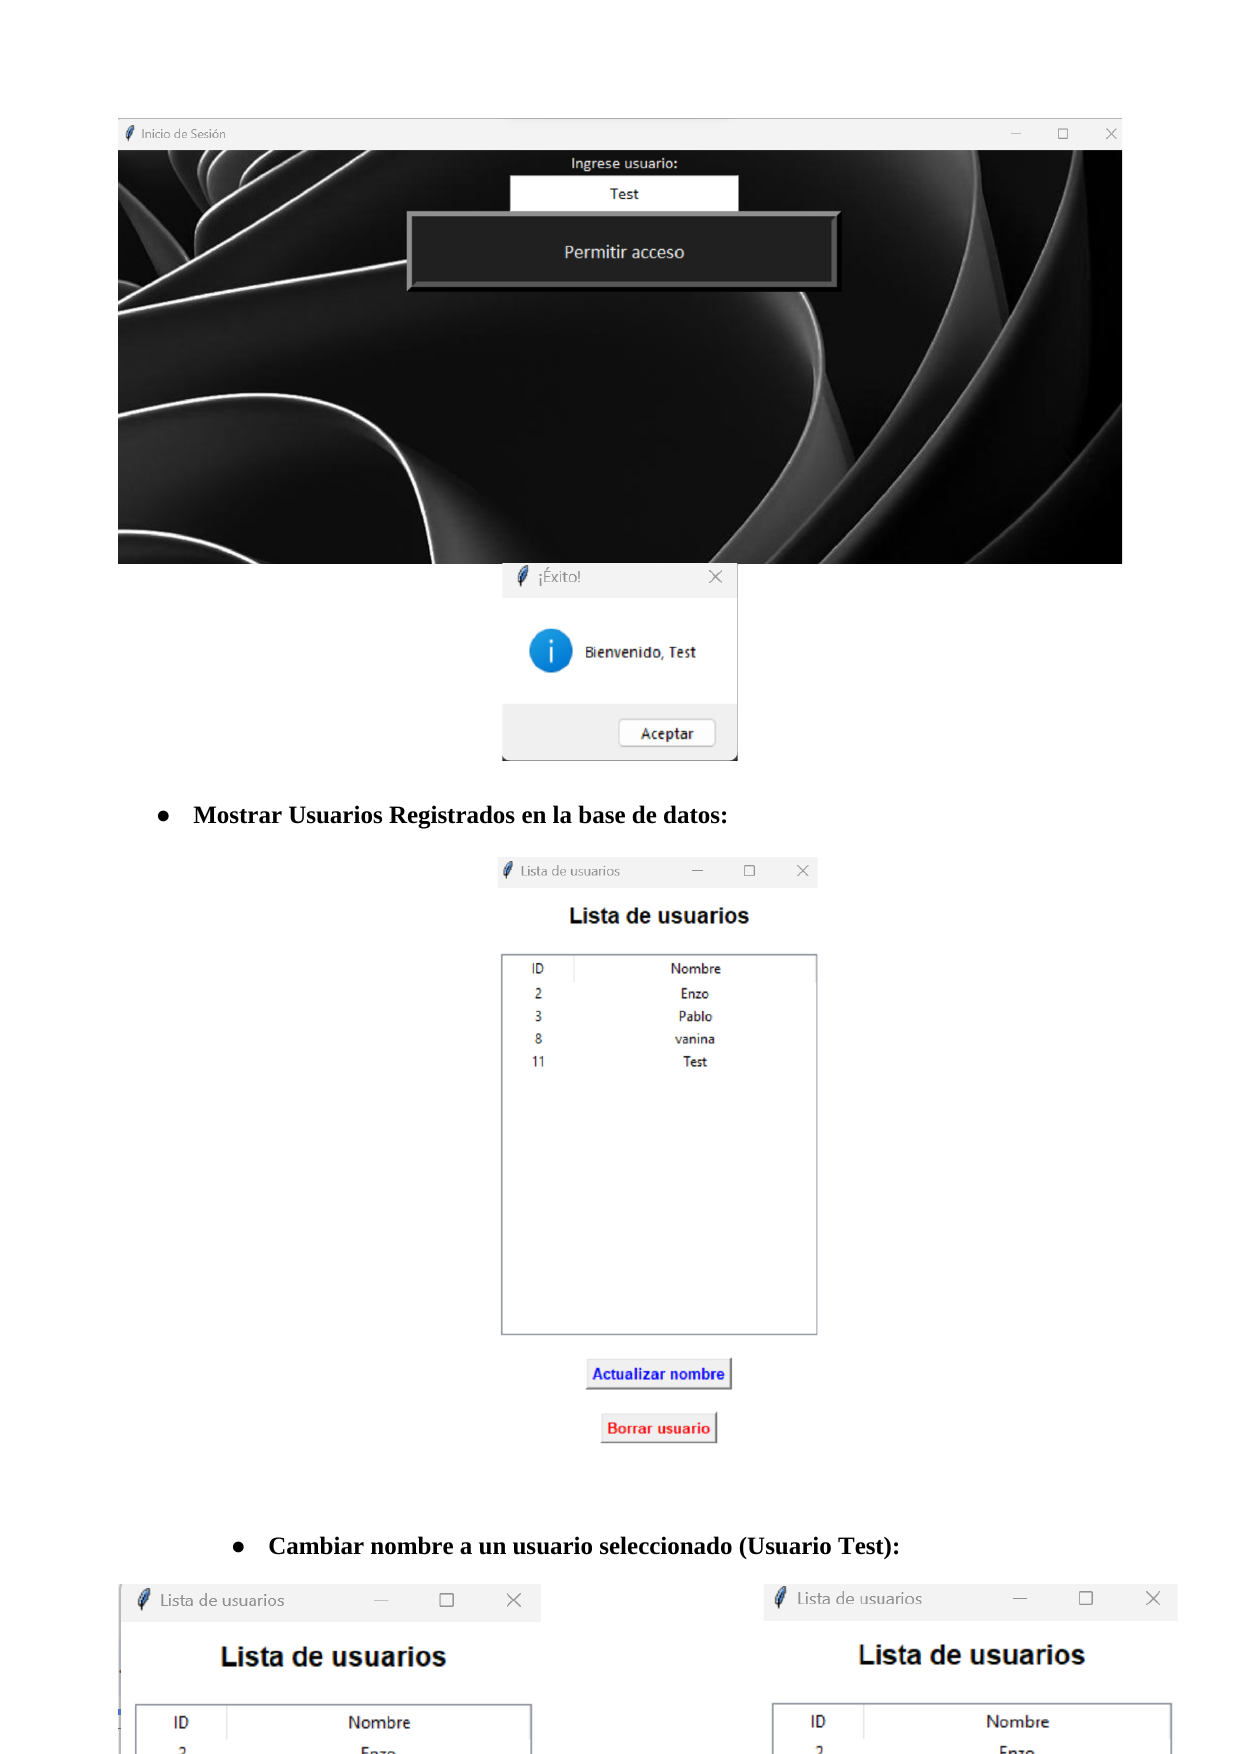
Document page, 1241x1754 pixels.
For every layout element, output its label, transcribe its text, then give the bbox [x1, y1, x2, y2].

picture [118, 1584, 541, 1754]
list Mostrar Usuarios Registrados en la base de datos: [156, 800, 1122, 829]
picture [763, 1584, 1178, 1754]
list Cambiar nombre a un usuario seleccionado (Usuario Test): [231, 1531, 1122, 1560]
picture [497, 857, 818, 1445]
picture [118, 118, 1123, 761]
